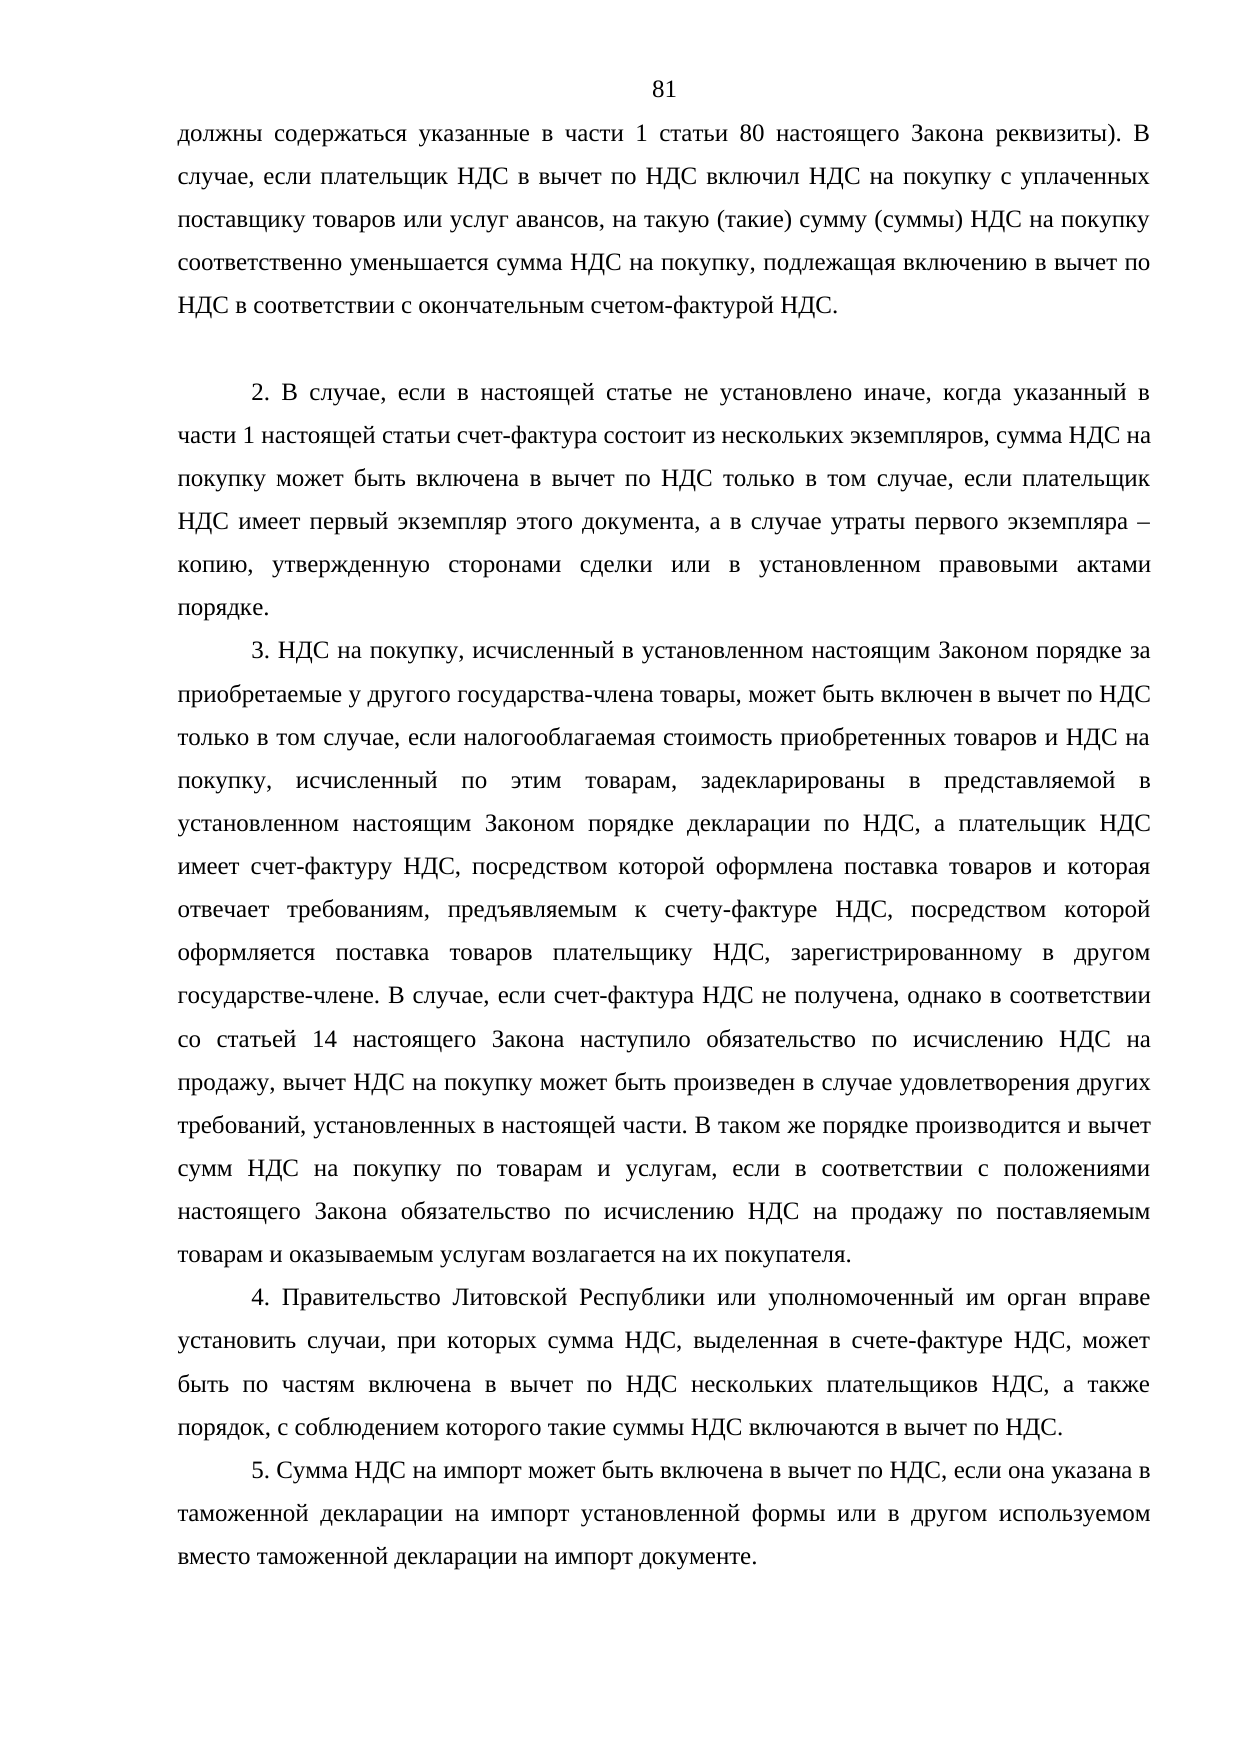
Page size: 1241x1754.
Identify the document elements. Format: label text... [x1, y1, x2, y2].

text 4. Правительство Литовской Республики или уполномоченный им орган вправе установить случаи, при которых сумма НДС, выделенная в счете-фактуре НДС, может быть по частям включена в вычет по НДС нескольких плательщиков НДС, а также порядок, с соблюдением которого такие суммы НДС включаются в вычет по НДС. [177, 1282, 1152, 1441]
text 2. В случае, если в настоящей статье не установлено иначе, когда указанный в части 1 настоящей статьи счет-фактура состоит из нескольких экземпляров, сумма НДС на покупку может быть включена в вычет по НДС только в том случае, если плательщик НДС имеет первый экземпляр этого документа, а в случае утраты первого экземпляра – копию, утвержденную сторонами сделки или в установленном правовыми актами порядке. [177, 377, 1152, 621]
text 5. Сумма НДС на импорт может быть включена в вычет по НДС, если она указана в таможенной декларации на импорт установленной формы или в другом используемом вместо таможенной декларации на импорт документе. [177, 1455, 1152, 1570]
text должны содержаться указанные в части 1 статьи 80 настоящего Закона реквизиты). В случае, если плательщик НДС в вычет по НДС включил НДС на покупку с уплаченных поставщику товаров или услуг авансов, на такую (такие) сумму (суммы) НДС на покупку соответственно уменьшается сумма НДС на покупку, подлежащая включению в вычет по НДС в соответствии с окончательным счетом-фактурой НДС. [177, 118, 1152, 319]
text 3. НДС на покупку, исчисленный в установленном настоящим Законом порядке за приобретаемые у другого государства-члена товары, может быть включен в вычет по НДС только в том случае, если налогооблагаемая стоимость приобретенных товаров и НДС на покупку, исчисленный по этим товарам, задекларированы в представляемой в установленном настоящим Законом порядке декларации по НДС, а плательщик НДС имеет счет-фактуру НДС, посредством которой оформлена поставка товаров и которая отвечает требованиям, предъявляемым к счету-фактуре НДС, посредством которой оформляется поставка товаров плательщику НДС, зарегистрированному в другом государстве-члене. В случае, если счет-фактура НДС не получена, однако в соответствии со статьей 14 настоящего Закона наступило обязательство по исчислению НДС на продажу, вычет НДС на покупку может быть произведен в случае удовлетворения других требований, установленных в настоящей части. В таком же порядке производится и вычет сумм НДС на покупку по товарам и услугам, если в соответствии с положениями настоящего Закона обязательство по исчислению НДС на продажу по поставляемым товарам и оказываемым услугам возлагается на их покупателя. [177, 636, 1152, 1268]
